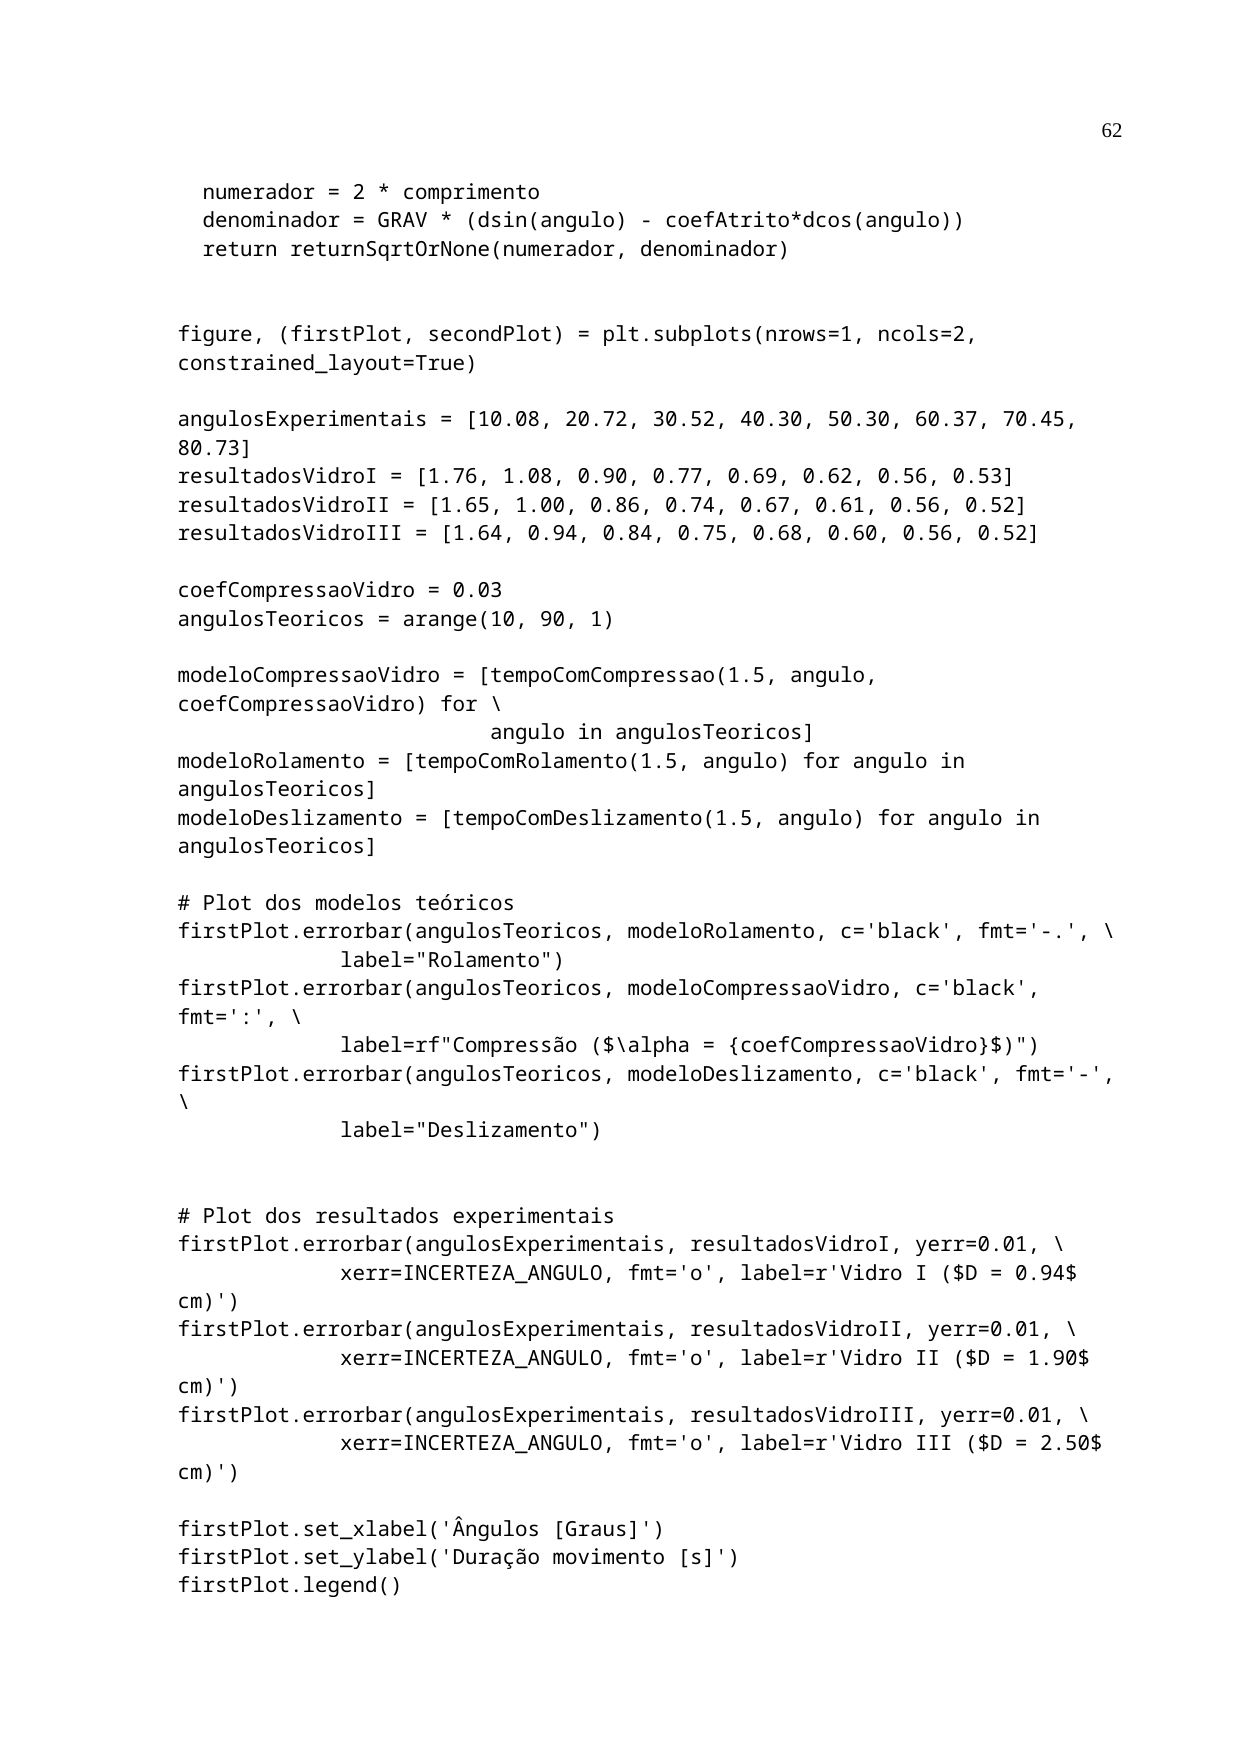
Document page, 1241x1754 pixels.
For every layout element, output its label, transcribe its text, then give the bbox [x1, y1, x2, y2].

text figure, (firstPlot, secondPlot) = plt.subplots(nrows=1, ncols=2, constrained_layout=True) [177, 319, 1122, 376]
text label="Deslizamento") [177, 1116, 1122, 1144]
text coefCompressaoVidro = 0.03 [177, 575, 1122, 604]
text label=rf"Compressão ($\alpha = {coefCompressaoVidro}$)") [177, 1030, 1122, 1059]
text modeloDeslizamento = [tempoComDeslizamento(1.5, angulo) for angulo in angulosTeoricos] [177, 803, 1122, 859]
text return returnSqrtOrNone(numerador, denominador) [177, 234, 1122, 262]
text angulosTeoricos = arange(10, 90, 1) [177, 604, 1122, 632]
text firstPlot.errorbar(angulosTeoricos, modeloDeslizamento, c='black', fmt='-', \ [177, 1059, 1122, 1116]
text firstPlot.legend() [177, 1571, 1122, 1599]
text firstPlot.errorbar(angulosExperimentais, resultadosVidroII, yerr=0.01, \ [177, 1314, 1122, 1343]
text modeloRolamento = [tempoComRolamento(1.5, angulo) for angulo in angulosTeoricos] [177, 746, 1122, 803]
text # Plot dos modelos teóricos [177, 888, 1122, 916]
text firstPlot.errorbar(angulosTeoricos, modeloCompressaoVidro, c='black', fmt=':', \ [177, 973, 1122, 1030]
text firstPlot.errorbar(angulosTeoricos, modeloRolamento, c='black', fmt='-.', \ [177, 916, 1122, 945]
text resultadosVidroII = [1.65, 1.00, 0.86, 0.74, 0.67, 0.61, 0.56, 0.52] [177, 490, 1122, 518]
text modeloCompressaoVidro = [tempoComCompressao(1.5, angulo, coefCompressaoVidro) for \ [177, 661, 1122, 717]
text firstPlot.set_xlabel('Ângulos [Graus]') [177, 1514, 1122, 1542]
text firstPlot.errorbar(angulosExperimentais, resultadosVidroI, yerr=0.01, \ [177, 1229, 1122, 1258]
text label="Rolamento") [177, 945, 1122, 973]
text angulosExperimentais = [10.08, 20.72, 30.52, 40.30, 50.30, 60.37, 70.45, 80.73] [177, 404, 1122, 461]
text numerador = 2 * comprimento [177, 177, 1122, 206]
text xerr=INCERTEZA_ANGULO, fmt='o', label=r'Vidro II ($D = 1.90$ cm)') [177, 1343, 1122, 1400]
text firstPlot.errorbar(angulosExperimentais, resultadosVidroIII, yerr=0.01, \ [177, 1400, 1122, 1428]
text resultadosVidroIII = [1.64, 0.94, 0.84, 0.75, 0.68, 0.60, 0.56, 0.52] [177, 518, 1122, 547]
text xerr=INCERTEZA_ANGULO, fmt='o', label=r'Vidro III ($D = 2.50$ cm)') [177, 1428, 1122, 1485]
text xerr=INCERTEZA_ANGULO, fmt='o', label=r'Vidro I ($D = 0.94$ cm)') [177, 1258, 1122, 1314]
text angulo in angulosTeoricos] [177, 717, 1122, 746]
text resultadosVidroI = [1.76, 1.08, 0.90, 0.77, 0.69, 0.62, 0.56, 0.53] [177, 461, 1122, 490]
text firstPlot.set_ylabel('Duração movimento [s]') [177, 1542, 1122, 1571]
text denominador = GRAV * (dsin(angulo) - coefAtrito*dcos(angulo)) [177, 206, 1122, 234]
text # Plot dos resultados experimentais [177, 1201, 1122, 1229]
